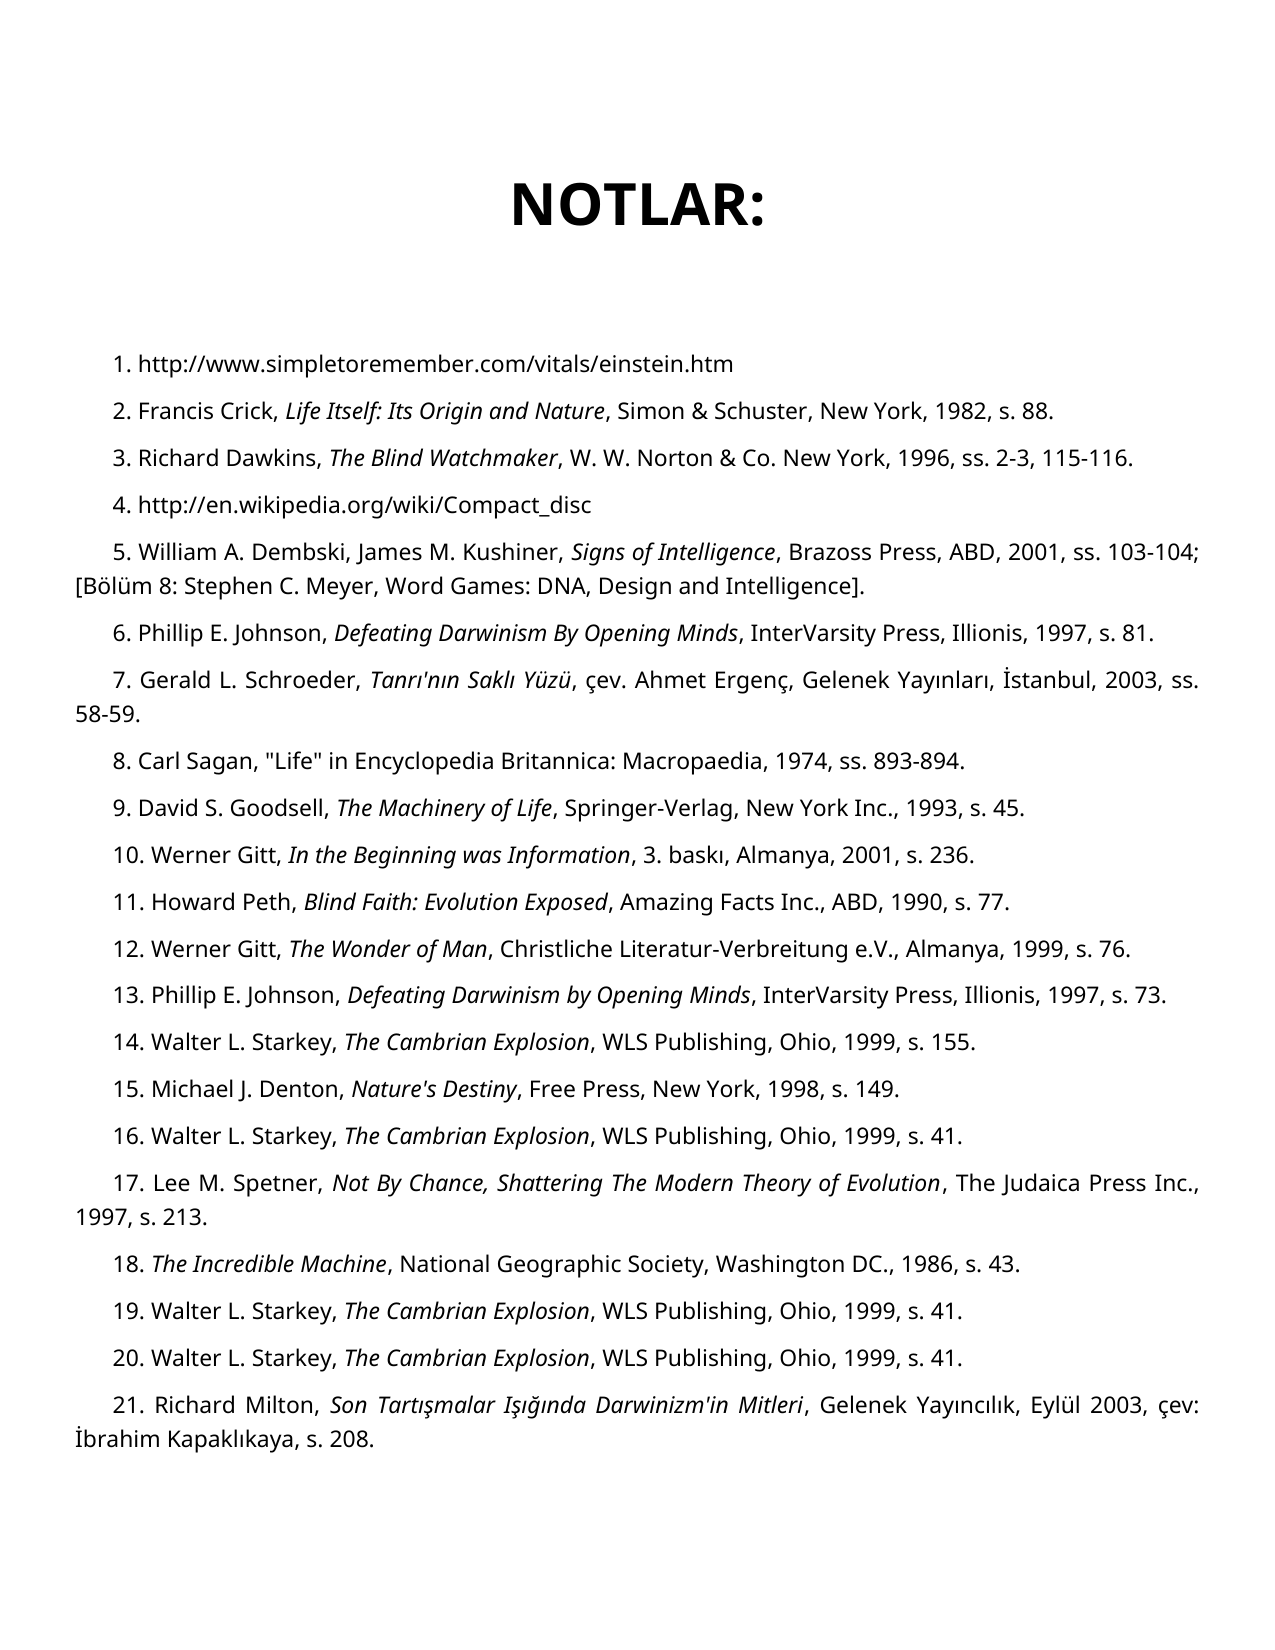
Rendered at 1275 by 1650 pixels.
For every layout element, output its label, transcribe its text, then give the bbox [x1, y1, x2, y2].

text 21. Richard Milton, Son Tartışmalar Işığında Darwinizm'in Mitleri, Gelenek Yayıncılık, Eylül 2003, çev: İbrahim Kapaklıkaya, s. 208. [75, 1389, 1200, 1454]
text 4. http://en.wikipedia.org/wiki/Compact_disc [75, 489, 1200, 520]
text 3. Richard Dawkins, The Blind Watchmaker, W. W. Norton & Co. New York, 1996, ss. 2-3, 115-116. [75, 442, 1200, 473]
text 15. Michael J. Denton, Nature's Destiny, Free Press, New York, 1998, s. 149. [75, 1073, 1200, 1104]
text 18. The Incredible Machine, National Geographic Society, Washington DC., 1986, s. 43. [75, 1248, 1200, 1279]
subtitle NOTLAR: [75, 162, 1200, 242]
text 12. Werner Gitt, The Wonder of Man, Christliche Literatur-Verbreitung e.V., Almanya, 1999, s. 76. [75, 933, 1200, 964]
text 8. Carl Sagan, "Life" in Encyclopedia Britannica: Macropaedia, 1974, ss. 893-894. [75, 745, 1200, 776]
text 1. http://www.simpletoremember.com/vitals/einstein.htm [75, 348, 1200, 379]
text 10. Werner Gitt, In the Beginning was Information, 3. baskı, Almanya, 2001, s. 236. [75, 839, 1200, 870]
text 5. William A. Dembski, James M. Kushiner, Signs of Intelligence, Brazoss Press, ABD, 2001, ss. 103-104; [Bölüm 8: Stephen C. Meyer, Word Games: DNA, Design and Intelligence]. [75, 536, 1200, 601]
text 6. Phillip E. Johnson, Defeating Darwinism By Opening Minds, InterVarsity Press, Illionis, 1997, s. 81. [75, 617, 1200, 648]
text 2. Francis Crick, Life Itself: Its Origin and Nature, Simon & Schuster, New York, 1982, s. 88. [75, 395, 1200, 426]
text 16. Walter L. Starkey, The Cambrian Explosion, WLS Publishing, Ohio, 1999, s. 41. [75, 1120, 1200, 1151]
text 17. Lee M. Spetner, Not By Chance, Shattering The Modern Theory of Evolution, The Judaica Press Inc., 1997, s. 213. [75, 1167, 1200, 1233]
text 20. Walter L. Starkey, The Cambrian Explosion, WLS Publishing, Ohio, 1999, s. 41. [75, 1342, 1200, 1373]
text 11. Howard Peth, Blind Faith: Evolution Exposed, Amazing Facts Inc., ABD, 1990, s. 77. [75, 886, 1200, 917]
text 9. David S. Goodsell, The Machinery of Life, Springer-Verlag, New York Inc., 1993, s. 45. [75, 792, 1200, 823]
text 13. Phillip E. Johnson, Defeating Darwinism by Opening Minds, InterVarsity Press, Illionis, 1997, s. 73. [75, 979, 1200, 1011]
text 19. Walter L. Starkey, The Cambrian Explosion, WLS Publishing, Ohio, 1999, s. 41. [75, 1295, 1200, 1326]
text 7. Gerald L. Schroeder, Tanrı'nın Saklı Yüzü, çev. Ahmet Ergenç, Gelenek Yayınları, İstanbul, 2003, ss. 58-59. [75, 664, 1200, 729]
text 14. Walter L. Starkey, The Cambrian Explosion, WLS Publishing, Ohio, 1999, s. 155. [75, 1026, 1200, 1058]
